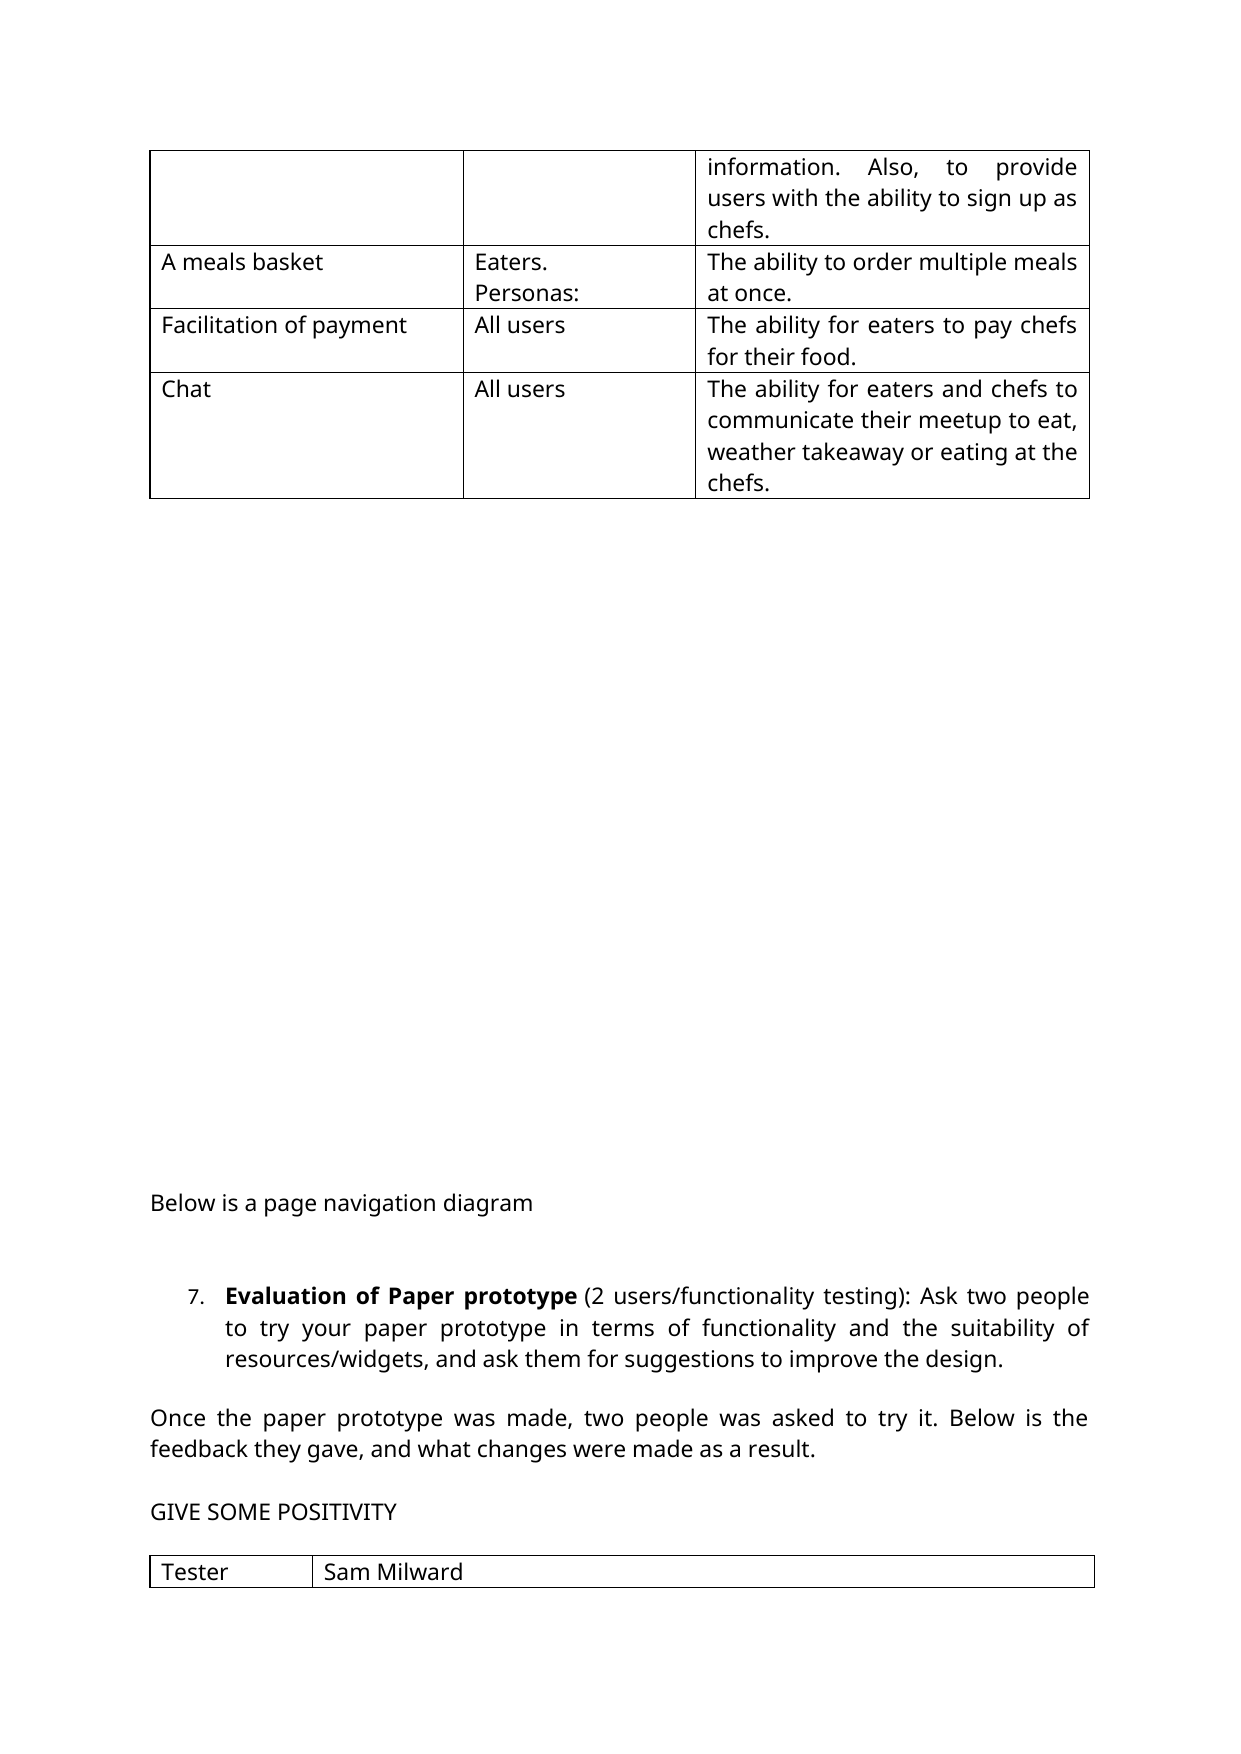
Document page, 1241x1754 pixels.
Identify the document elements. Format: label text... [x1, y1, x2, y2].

table_cell Chat [151, 373, 463, 498]
list Evaluation of Paper prototype (2 users/functionality testing): Ask two people to try your paper prototype in terms of functionality and the suitability of resources/widgets, and ask them for suggestions to improve the design. [187, 1280, 1090, 1374]
table_header Tester [151, 1556, 312, 1587]
table_cell [464, 151, 695, 245]
table_cell The ability for eaters to pay chefs for their food. [696, 309, 1089, 372]
table_cell Facilitation of payment [151, 309, 463, 372]
table_cell The ability for eaters and chefs to communicate their meetup to eat, weather takeaway or eating at the chefs. [696, 373, 1089, 498]
text GIVE SOME POSITIVITY [150, 1496, 1090, 1527]
table_cell Eaters. Personas: [464, 246, 695, 308]
table_cell All users [464, 373, 695, 498]
table_cell All users [464, 309, 695, 372]
table_cell [151, 151, 463, 245]
table_cell The ability to order multiple meals at once. [696, 246, 1089, 308]
text Below is a page navigation diagram [150, 1186, 1090, 1218]
table_header Sam Milward [313, 1556, 1094, 1587]
text Once the paper prototype was made, two people was asked to try it. Below is the feedback they gave, and what changes were made as a result. [150, 1402, 1090, 1464]
table_cell A meals basket [151, 246, 463, 308]
table_cell information. Also, to provide users with the ability to sign up as chefs. [696, 151, 1089, 245]
